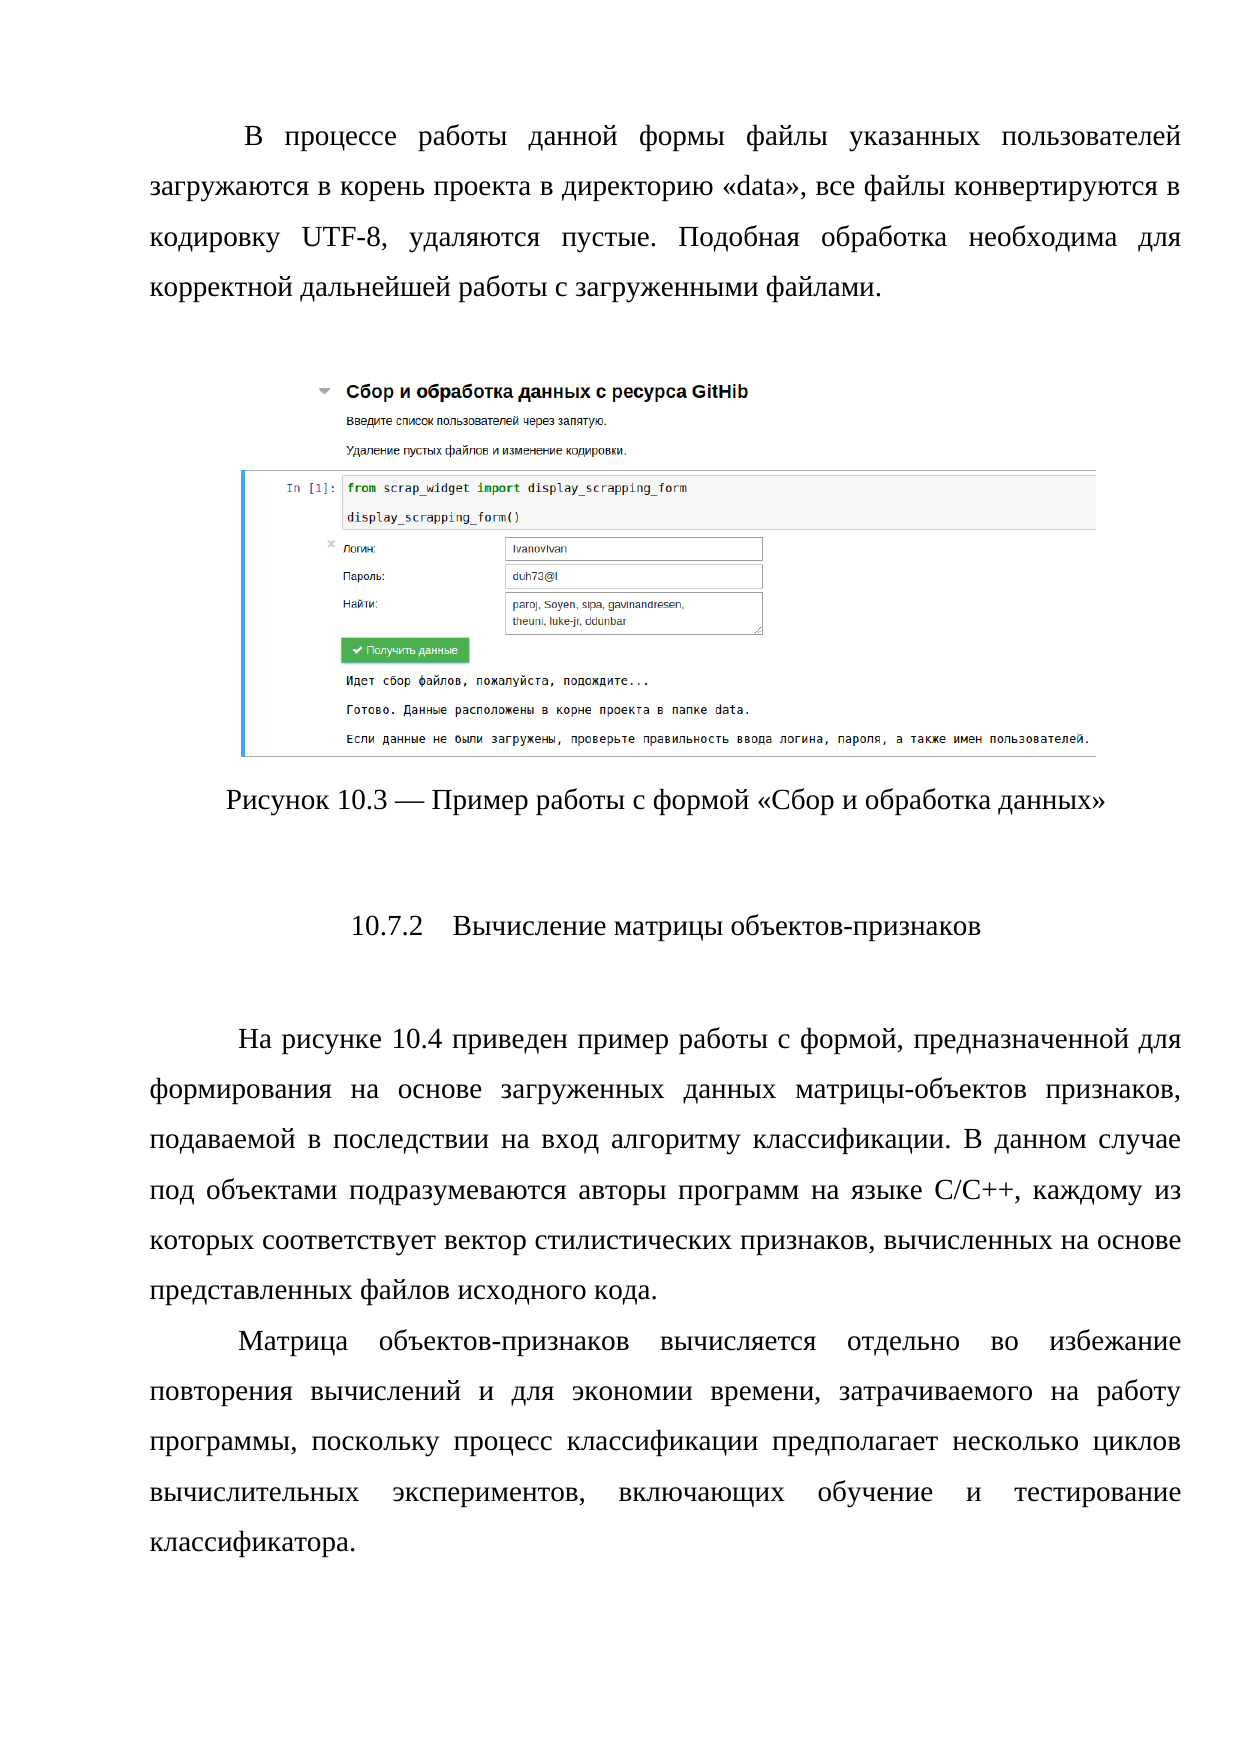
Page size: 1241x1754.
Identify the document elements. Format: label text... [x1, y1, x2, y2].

text Матрица объектов-признаков вычисляется отдельно во избежание повторения вычислений и для экономии времени, затрачиваемого на работу программы, поскольку процесс классификации предполагает несколько циклов вычислительных экспериментов, включающих обучение и тестирование классификатора. [149, 1323, 1182, 1557]
text В процессе работы данной формы файлы указанных пользователей загружаются в корень проекта в директорию «data», все файлы конвертируются в кодировку UTF-8, удаляются пустые. Подобная обработка необходима для корректной дальнейшей работы с загруженными файлами. [149, 118, 1182, 303]
subtitle 10.7.2 Вычисление матрицы объектов-признаков [149, 908, 1182, 941]
text На рисунке 10.4 приведен пример работы с формой, предназначенной для формирования на основе загруженных данных матрицы-объектов признаков, подаваемой в последствии на вход алгоритму классификации. В данном случае под объектами подразумеваются авторы программ на языке C/C++, каждому из которых соответствует вектор стилистических признаков, вычисленных на основе представленных файлов исходного кода. [149, 1021, 1182, 1306]
picture [235, 369, 1096, 766]
text Рисунок 10.3 — Пример работы с формой «Сбор и обработка данных» [149, 766, 1182, 816]
